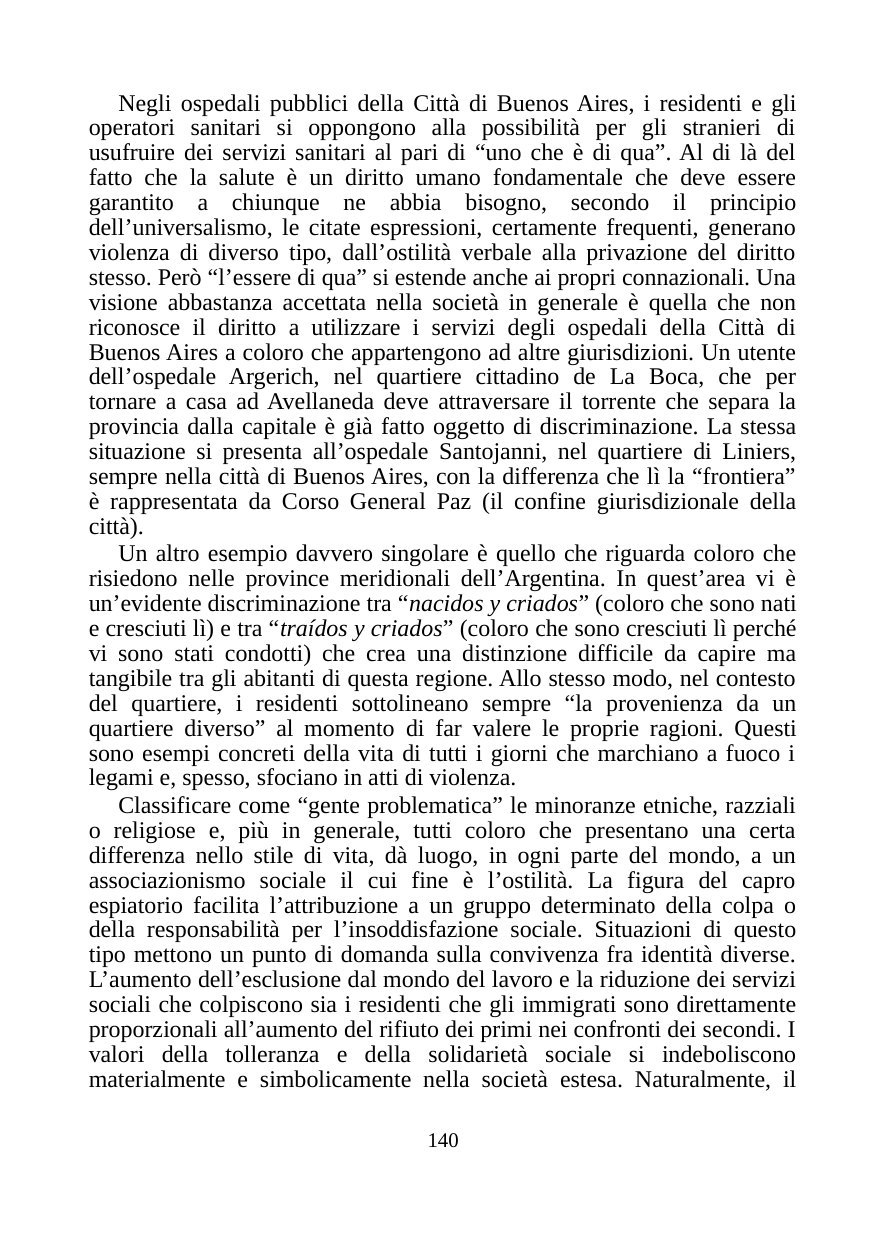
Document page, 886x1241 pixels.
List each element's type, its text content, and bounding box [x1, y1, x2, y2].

text Classificare come “gente problematica” le minoranze etniche, razziali o religiose e, più in generale, tutti coloro che presentano una certa differenza nello stile di vita, dà luogo, in ogni parte del mondo, a un associazionismo sociale il cui fine è l’ostilità. La figura del capro espiatorio facilita l’attribuzione a un gruppo determinato della colpa o della responsabilità per l’insoddisfazione sociale. Situazioni di questo tipo mettono un punto di domanda sulla convivenza fra identità diverse. L’aumento dell’esclusione dal mondo del lavoro e la riduzione dei servizi sociali che colpiscono sia i residenti che gli immigrati sono direttamente proporzionali all’aumento del rifiuto dei primi nei confronti dei secondi. I valori della tolleranza e della solidarietà sociale si indeboliscono materialmente e simbolicamente nella società estesa. Naturalmente, il [88, 791, 797, 1092]
text Un altro esempio davvero singolare è quello che riguarda coloro che risiedono nelle province meridionali dell’Argentina. In quest’area vi è un’evidente discriminazione tra “nacidos y criados” (coloro che sono nati e cresciuti lì) e tra “traídos y criados” (coloro che sono cresciuti lì perché vi sono stati condotti) che crea una distinzione difficile da capire ma tangibile tra gli abitanti di questa regione. Allo stesso modo, nel contesto del quartiere, i residenti sottolineano sempre “la provenienza da un quartiere diverso” al momento di far valere le proprie ragioni. Questi sono esempi concreti della vita di tutti i giorni che marchiano a fuoco i legami e, spesso, sfociano in atti di violenza. [88, 539, 797, 791]
text Negli ospedali pubblici della Città di Buenos Aires, i residenti e gli operatori sanitari si oppongono alla possibilità per gli stranieri di usufruire dei servizi sanitari al pari di “uno che è di qua”. Al di là del fatto che la salute è un diritto umano fondamentale che deve essere garantito a chiunque ne abbia bisogno, secondo il principio dell’universalismo, le citate espressioni, certamente frequenti, generano violenza di diverso tipo, dall’ostilità verbale alla privazione del diritto stesso. Però “l’essere di qua” si estende anche ai propri connazionali. Una visione abbastanza accettata nella società in generale è quella che non riconosce il diritto a utilizzare i servizi degli ospedali della Città di Buenos Aires a coloro che appartengono ad altre giurisdizioni. Un utente dell’ospedale Argerich, nel quartiere cittadino de La Boca, che per tornare a casa ad Avellaneda deve attraversare il torrente che separa la provincia dalla capitale è già fatto oggetto di discriminazione. La stessa situazione si presenta all’ospedale Santojanni, nel quartiere di Liniers, sempre nella città di Buenos Aires, con la differenza che lì la “frontiera” è rappresentata da Corso General Paz (il confine giurisdizionale della città). [88, 88, 797, 539]
